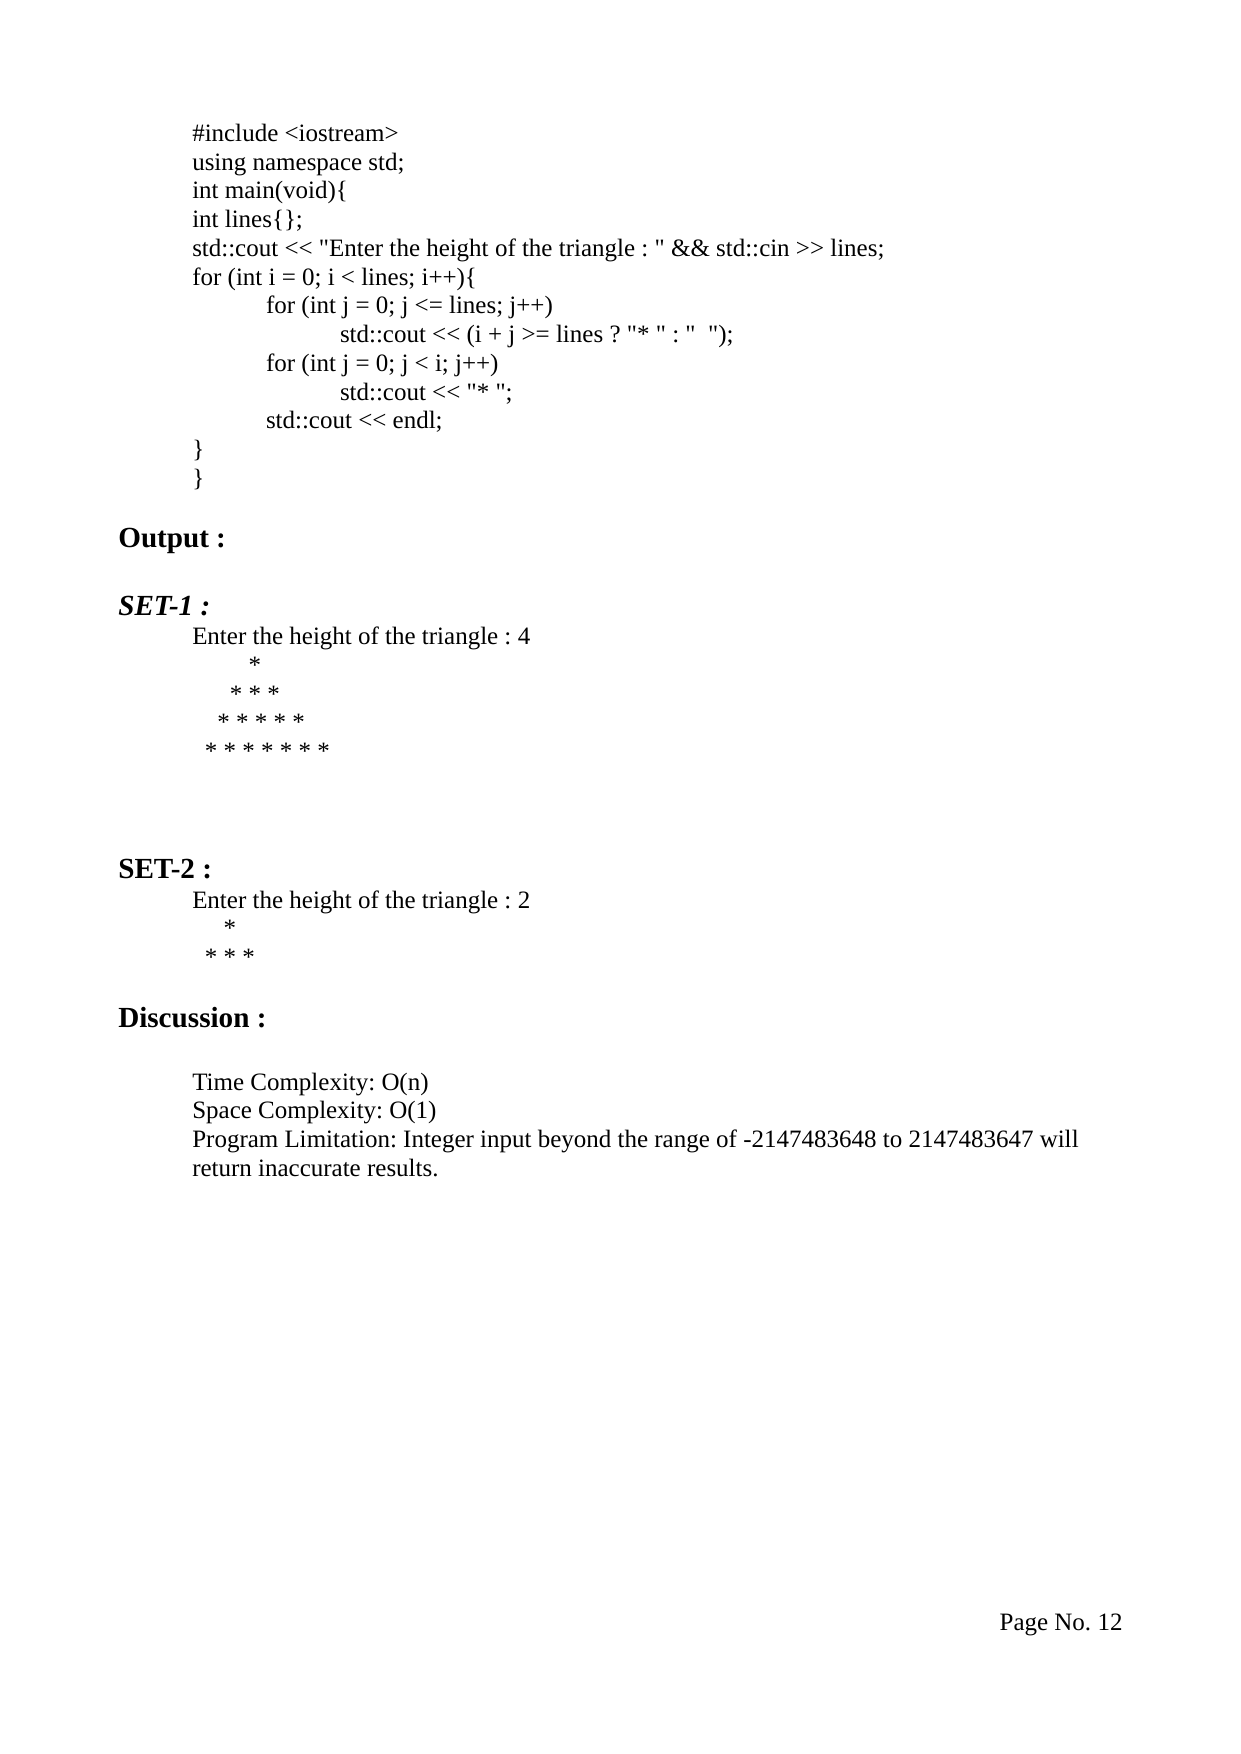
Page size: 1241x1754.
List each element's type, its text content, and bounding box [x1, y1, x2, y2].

text * * * [118, 679, 1122, 707]
text #include <iostream> [118, 118, 1122, 147]
text for (int j = 0; j < i; j++) [118, 348, 1122, 377]
text Enter the height of the triangle : 4 [118, 621, 1122, 650]
text * * * [118, 942, 1122, 971]
text * * * * * * * [118, 736, 1122, 765]
text std::cout << "Enter the height of the triangle : " && std::cin >> lines; [118, 233, 1122, 262]
text Enter the height of the triangle : 2 [118, 885, 1122, 913]
text } [118, 463, 1122, 492]
text Output : [118, 521, 1122, 554]
text int lines{}; [118, 204, 1122, 233]
text } [118, 434, 1122, 463]
text Time Complexity: O(n) [118, 1067, 1122, 1096]
text SET-1 : [118, 588, 1122, 621]
text * [118, 650, 1122, 679]
text using namespace std; [118, 147, 1122, 176]
text for (int j = 0; j <= lines; j++) [118, 291, 1122, 319]
text for (int i = 0; i < lines; i++){ [118, 262, 1122, 291]
text SET-2 : [118, 851, 1122, 885]
text Space Complexity: O(1) [118, 1096, 1122, 1124]
text std::cout << "* "; [118, 377, 1122, 406]
text * * * * * [118, 707, 1122, 736]
text * [118, 913, 1122, 942]
text std::cout << endl; [118, 406, 1122, 434]
text int main(void){ [118, 176, 1122, 204]
text Discussion : [118, 1000, 1122, 1033]
text Program Limitation: Integer input beyond the range of -2147483648 to 2147483647 will return inaccurate results. [118, 1124, 1122, 1182]
text std::cout << (i + j >= lines ? "* " : " "); [118, 319, 1122, 348]
